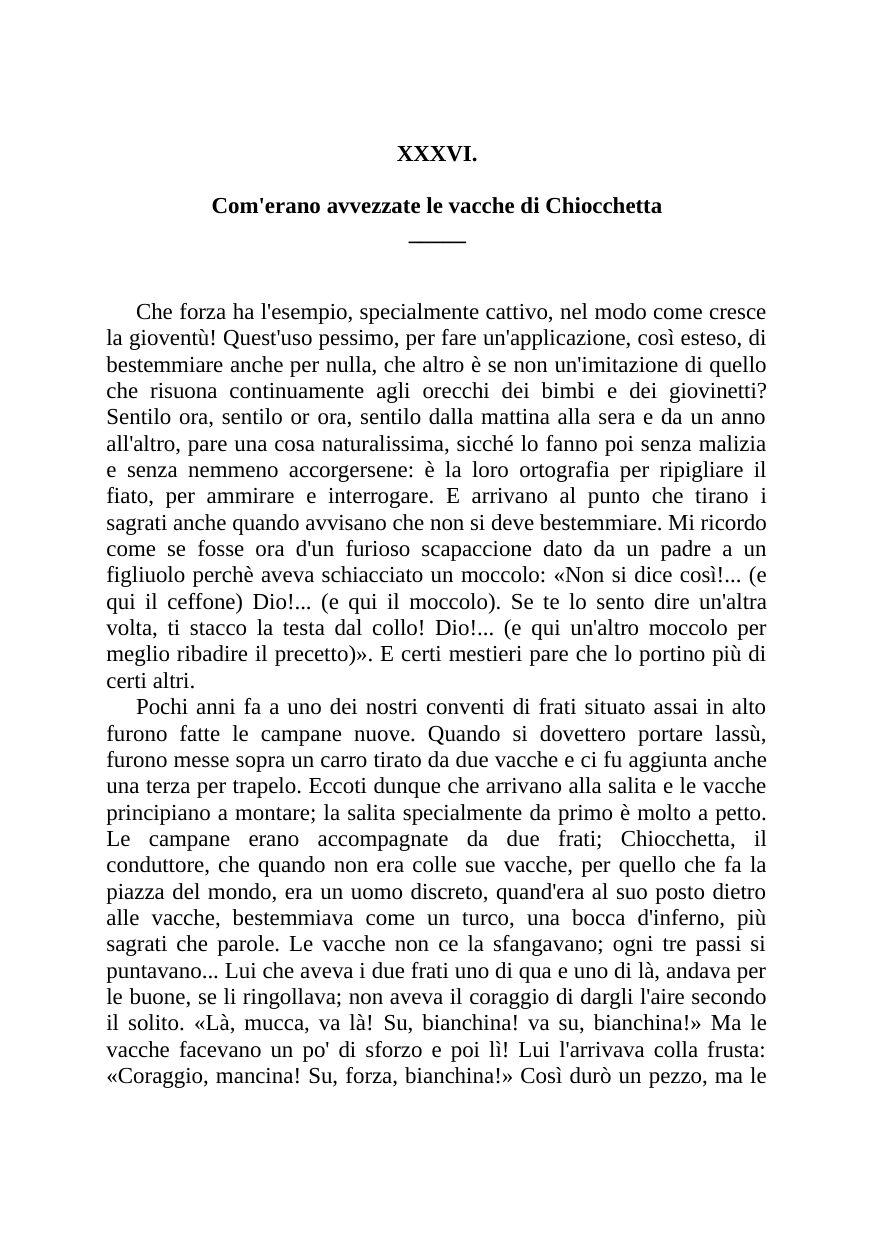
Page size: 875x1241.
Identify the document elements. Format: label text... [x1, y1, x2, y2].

text Com'erano avvezzate le vacche di Chiocchetta [106, 192, 768, 219]
text Pochi anni fa a uno dei nostri conventi di frati situato assai in alto furono fatte le campane nuove. Quando si dovettero portare lassù, furono messe sopra un carro tirato da due vacche e ci fu aggiunta anche una terza per trapelo. Eccoti dunque che arrivano alla salita e le vacche principiano a montare; la salita specialmente da primo è molto a petto. Le campane erano accompagnate da due frati; Chiocchetta, il conduttore, che quando non era colle sue vacche, per quello che fa la piazza del mondo, era un uomo discreto, quand'era al suo posto dietro alle vacche, bestemmiava come un turco, una bocca d'inferno, più sagrati che parole. Le vacche non ce la sfangavano; ogni tre passi si puntavano... Lui che aveva i due frati uno di qua e uno di là, andava per le buone, se li ringollava; non aveva il coraggio di dargli l'aire secondo il solito. «Là, mucca, va là! Su, bianchina! va su, bianchina!» Ma le vacche facevano un po' di sforzo e poi lì! Lui l'arrivava colla frusta: «Coraggio, mancina! Su, forza, bianchina!» Così durò un pezzo, ma le [106, 693, 768, 1088]
text _____ [106, 219, 768, 245]
text XXXVI. [106, 140, 768, 166]
text Che forza ha l'esempio, specialmente cattivo, nel modo come cresce la gioventù! Quest'uso pessimo, per fare un'applicazione, così esteso, di bestemmiare anche per nulla, che altro è se non un'imitazione di quello che risuona continuamente agli orecchi dei bimbi e dei giovinetti? Sentilo ora, sentilo or ora, sentilo dalla mattina alla sera e da un anno all'altro, pare una cosa naturalissima, sicché lo fanno poi senza malizia e senza nemmeno accorgersene: è la loro ortografia per ripigliare il fiato, per ammirare e interrogare. E arrivano al punto che tirano i sagrati anche quando avvisano che non si deve bestemmiare. Mi ricordo come se fosse ora d'un furioso scapaccione dato da un padre a un figliuolo perchè aveva schiacciato un moccolo: «Non si dice così!... (e qui il ceffone) Dio!... (e qui il moccolo). Se te lo sento dire un'altra volta, ti stacco la testa dal collo! Dio!... (e qui un'altro moccolo per meglio ribadire il precetto)». E certi mestieri pare che lo portino più di certi altri. [106, 298, 768, 693]
